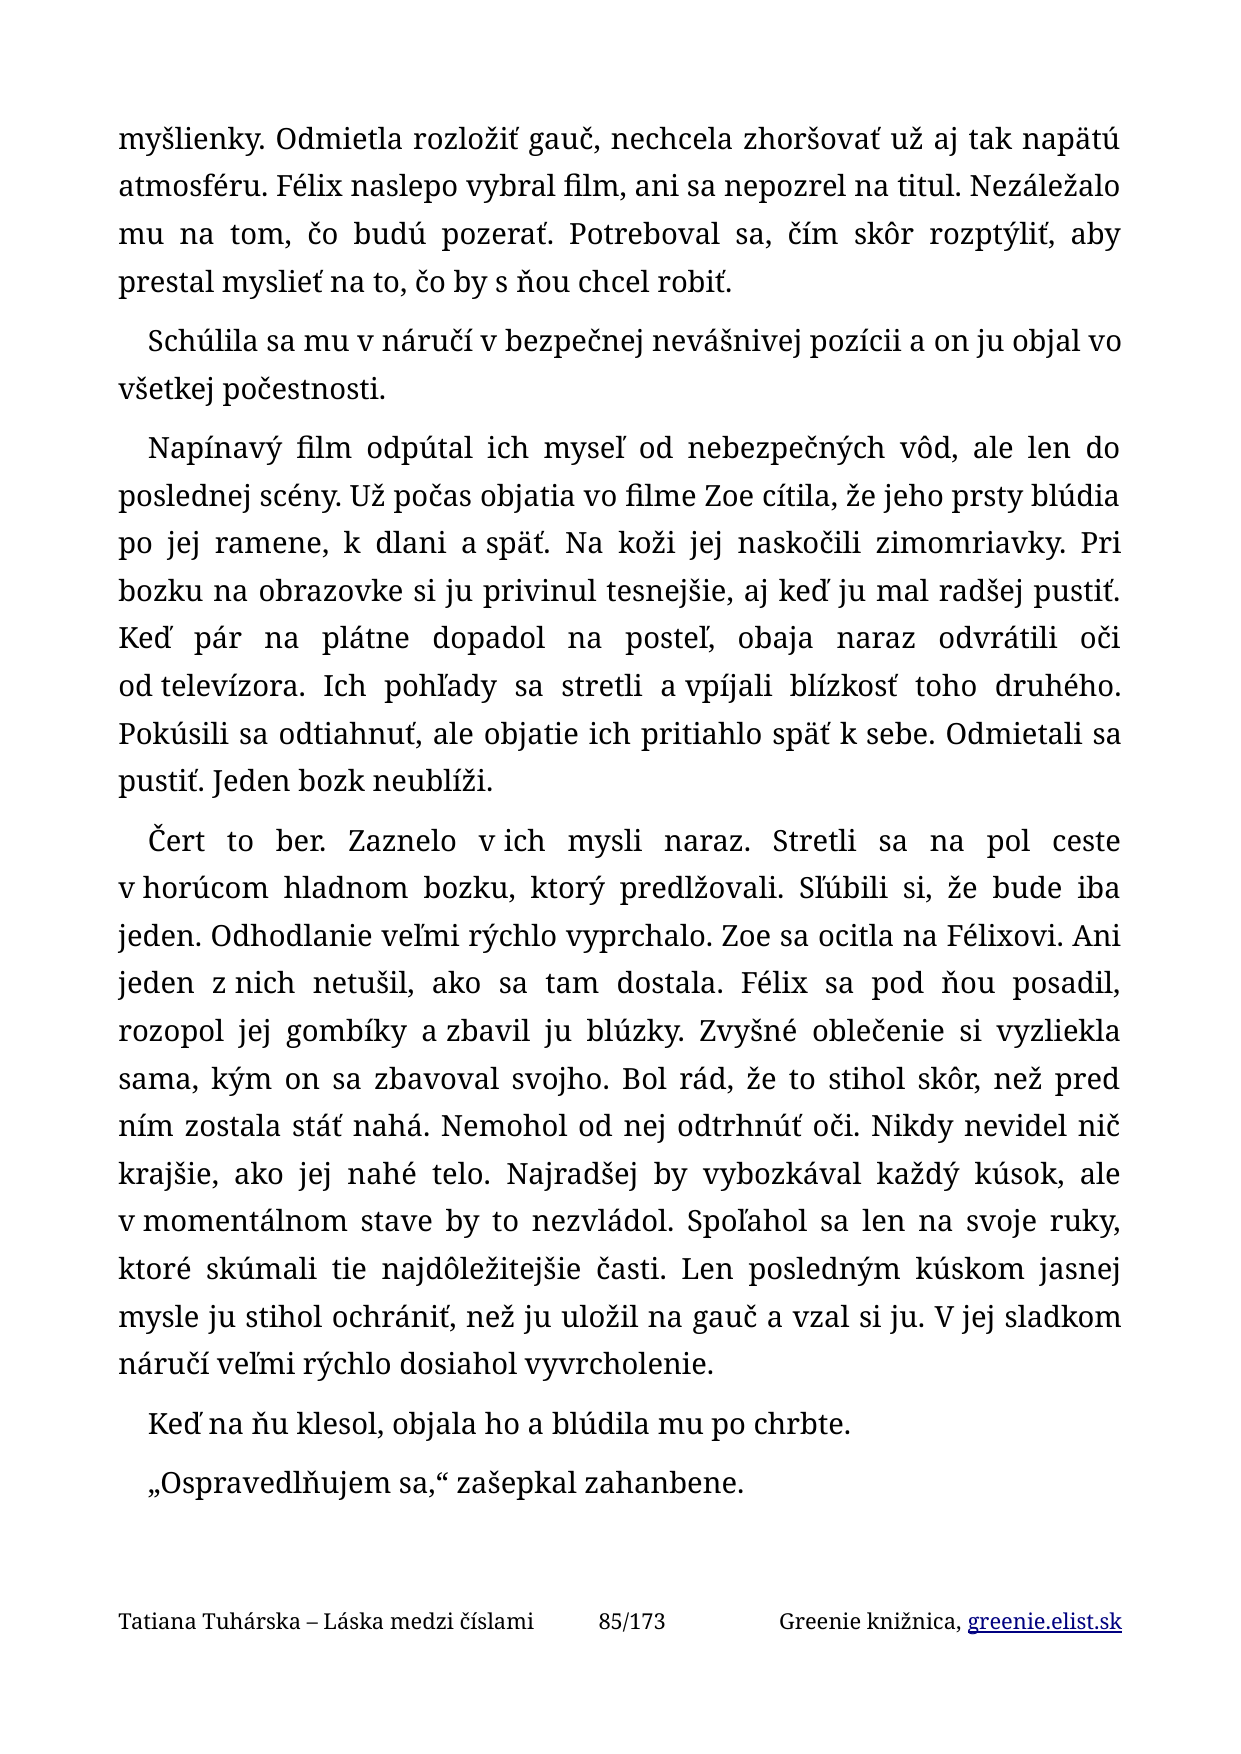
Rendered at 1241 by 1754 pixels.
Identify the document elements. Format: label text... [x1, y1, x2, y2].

text Napínavý film odpútal ich myseľ od nebezpečných vôd, ale len do poslednej scény. Už počas objatia vo filme Zoe cítila, že jeho prsty blúdia po jej ramene, k dlani a späť. Na koži jej naskočili zimomriavky. Pri bozku na obrazovke si ju privinul tesnejšie, aj keď ju mal radšej pustiť. Keď pár na plátne dopadol na posteľ, obaja naraz odvrátili oči od televízora. Ich pohľady sa stretli a vpíjali blízkosť toho druhého. Pokúsili sa odtiahnuť, ale objatie ich pritiahlo späť k sebe. Odmietali sa pustiť. Jeden bozk neublíži. [118, 427, 1122, 800]
text Čert to ber. Zaznelo v ich mysli naraz. Stretli sa na pol ceste v horúcom hladnom bozku, ktorý predlžovali. Sľúbili si, že bude iba jeden. Odhodlanie veľmi rýchlo vyprchalo. Zoe sa ocitla na Félixovi. Ani jeden z nich netušil, ako sa tam dostala. Félix sa pod ňou posadil, rozopol jej gombíky a zbavil ju blúzky. Zvyšné oblečenie si vyzliekla sama, kým on sa zbavoval svojho. Bol rád, že to stihol skôr, než pred ním zostala stáť nahá. Nemohol od nej odtrhnúť oči. Nikdy nevidel nič krajšie, ako jej nahé telo. Najradšej by vybozkával každý kúsok, ale v momentálnom stave by to nezvládol. Spoľahol sa len na svoje ruky, ktoré skúmali tie najdôležitejšie časti. Len posledným kúskom jasnej mysle ju stihol ochrániť, než ju uložil na gauč a vzal si ju. V jej sladkom náručí veľmi rýchlo dosiahol vyvrcholenie. [118, 820, 1122, 1383]
text Keď na ňu klesol, objala ho a blúdila mu po chrbte. [118, 1403, 1122, 1443]
text „Ospravedlňujem sa,“ zašepkal zahanbene. [118, 1462, 1122, 1502]
text Schúlila sa mu v náručí v bezpečnej nevášnivej pozícii a on ju objal vo všetkej počestnosti. [118, 320, 1122, 408]
text myšlienky. Odmietla rozložiť gauč, nechcela zhoršovať už aj tak napätú atmosféru. Félix naslepo vybral film, ani sa nepozrel na titul. Nezáležalo mu na tom, čo budú pozerať. Potreboval sa, čím skôr rozptýliť, aby prestal myslieť na to, čo by s ňou chcel robiť. [118, 118, 1122, 301]
